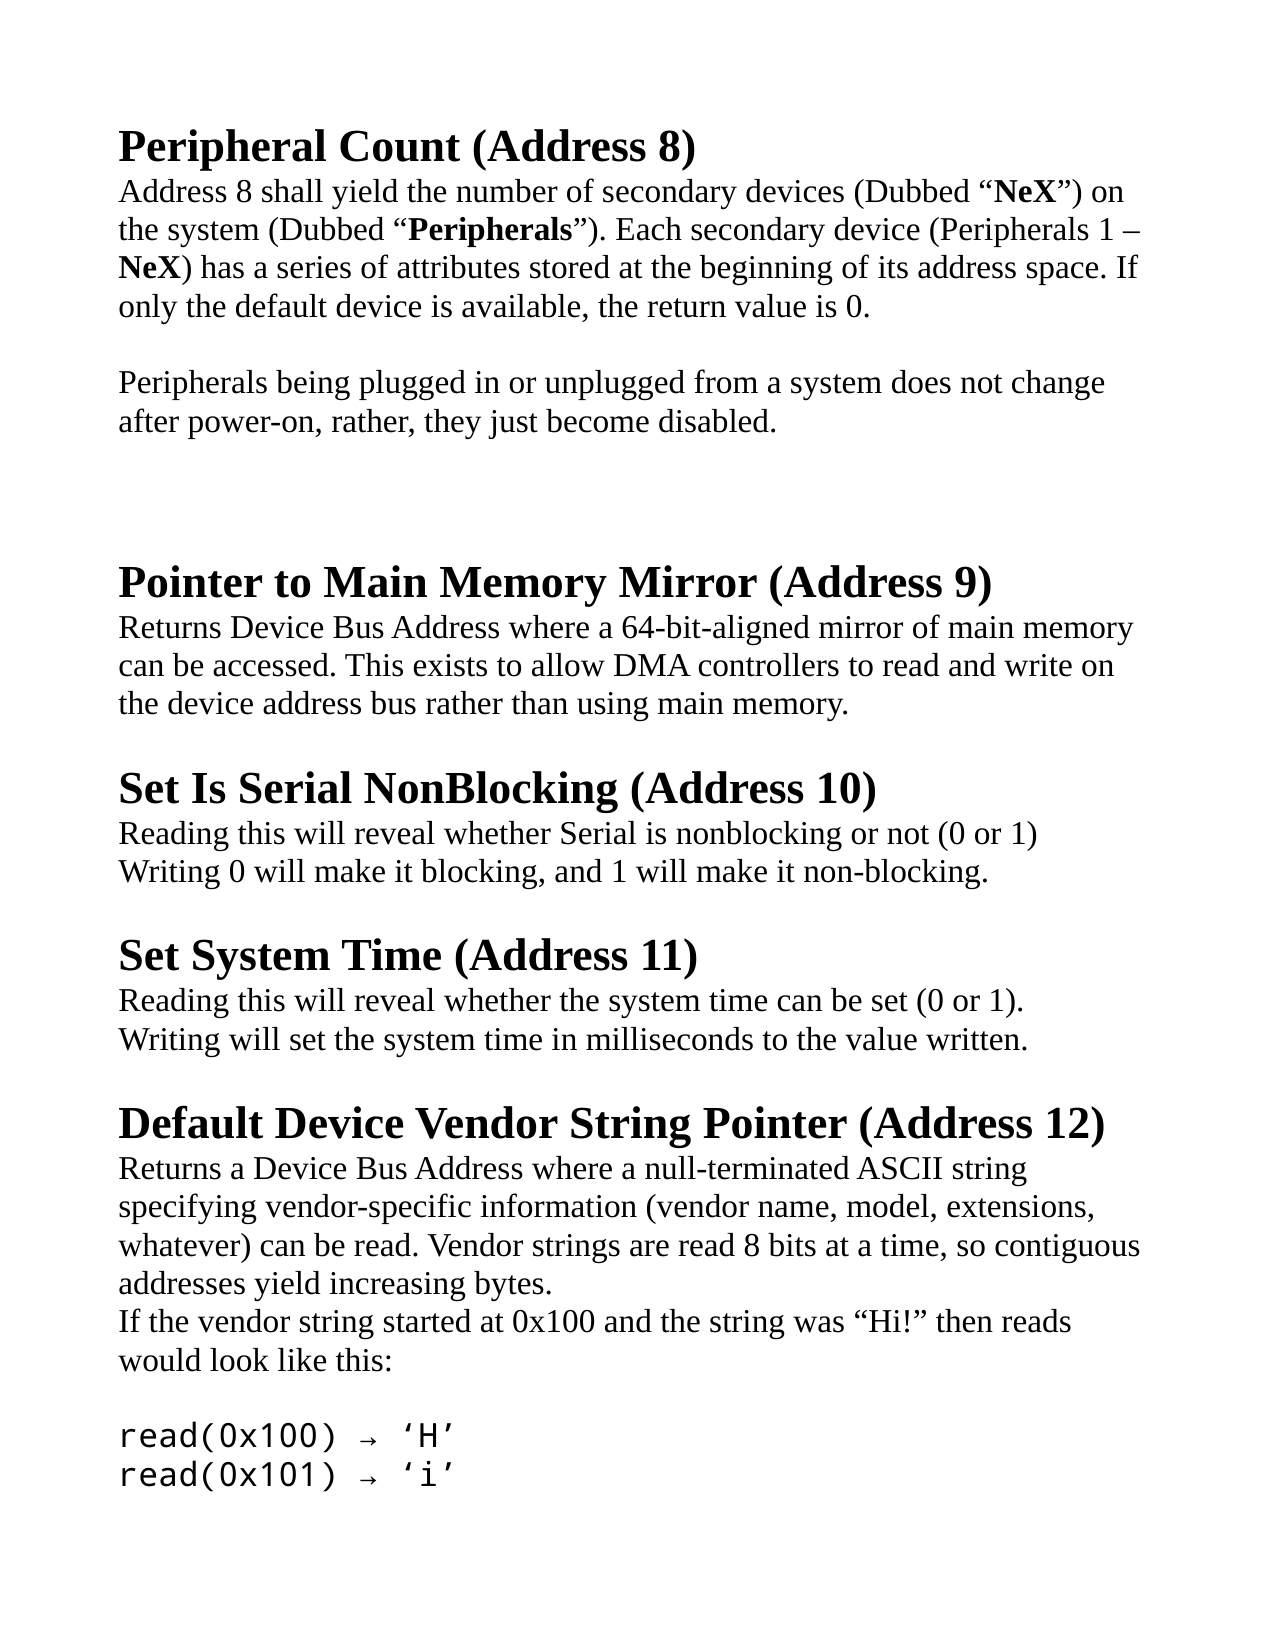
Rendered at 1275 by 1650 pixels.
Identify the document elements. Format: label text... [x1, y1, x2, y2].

text Peripherals being plugged in or unplugged from a system does not change after power-on, rather, they just become disabled. [118, 362, 1157, 439]
text Default Device Vendor String Pointer (Address 12) [118, 1096, 1157, 1148]
text Reading this will reveal whether the system time can be set (0 or 1). [118, 981, 1157, 1019]
text Writing will set the system time in milliseconds to the value written. [118, 1019, 1157, 1057]
text Set Is Serial NonBlocking (Address 10) [118, 760, 1157, 813]
text Returns a Device Bus Address where a null-terminated ASCII string specifying vendor-specific information (vendor name, model, extensions, whatever) can be read. Vendor strings are read 8 bits at a time, so contiguous addresses yield increasing bytes. If the vendor string started at 0x100 and the string was “Hi!” then reads would look like this: [118, 1148, 1157, 1378]
text read(0x101) → ‘i’ [118, 1456, 1157, 1495]
text Reading this will reveal whether Serial is nonblocking or not (0 or 1) [118, 813, 1157, 851]
text Peripheral Count (Address 8) [118, 118, 1157, 171]
text read(0x100) → ‘H’ [118, 1417, 1157, 1456]
text Address 8 shall yield the number of secondary devices (Dubbed “NeX”) on the system (Dubbed “Peripherals”). Each secondary device (Peripherals 1 – NeX) has a series of attributes stored at the beginning of its address space. If only the default device is available, the return value is 0. [118, 171, 1157, 324]
text Returns Device Bus Address where a 64-bit-aligned mirror of main memory can be accessed. This exists to allow DMA controllers to read and write on the device address bus rather than using main memory. [118, 607, 1157, 722]
text Pointer to Main Memory Mirror (Address 9) [118, 554, 1157, 607]
text Writing 0 will make it blocking, and 1 will make it non-blocking. [118, 851, 1157, 889]
text Set System Time (Address 11) [118, 928, 1157, 981]
